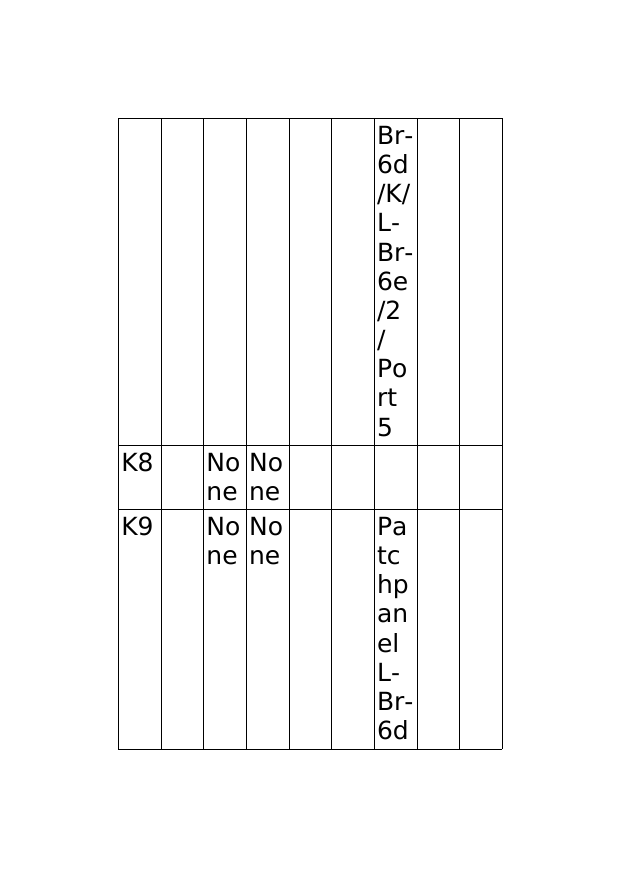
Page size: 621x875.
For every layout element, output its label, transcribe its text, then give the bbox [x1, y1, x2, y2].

table_cell [204, 119, 246, 445]
table_cell [460, 510, 502, 748]
table_cell Patchpanel L-Br-6d [375, 510, 417, 748]
table_cell [290, 446, 331, 509]
table_cell [119, 119, 161, 445]
table_cell [247, 119, 289, 445]
table_cell [162, 446, 203, 509]
table_cell [332, 510, 374, 748]
table_cell [460, 119, 502, 445]
table_cell K8 [119, 446, 161, 509]
table_cell None [247, 510, 289, 748]
table_cell None [204, 446, 246, 509]
table_cell [460, 446, 502, 509]
table_cell None [247, 446, 289, 509]
table_cell [375, 446, 417, 509]
table_cell [290, 119, 331, 445]
table_cell [418, 510, 459, 748]
table_cell [332, 446, 374, 509]
table_cell [162, 510, 203, 748]
table_cell None [204, 510, 246, 748]
table_cell Br-6d/K/L-Br-6e/2 / Port 5 [375, 119, 417, 445]
table_cell [418, 446, 459, 509]
table_cell [162, 119, 203, 445]
table_cell [332, 119, 374, 445]
table_cell [418, 119, 459, 445]
table_cell [290, 510, 331, 748]
table_cell K9 [119, 510, 161, 748]
